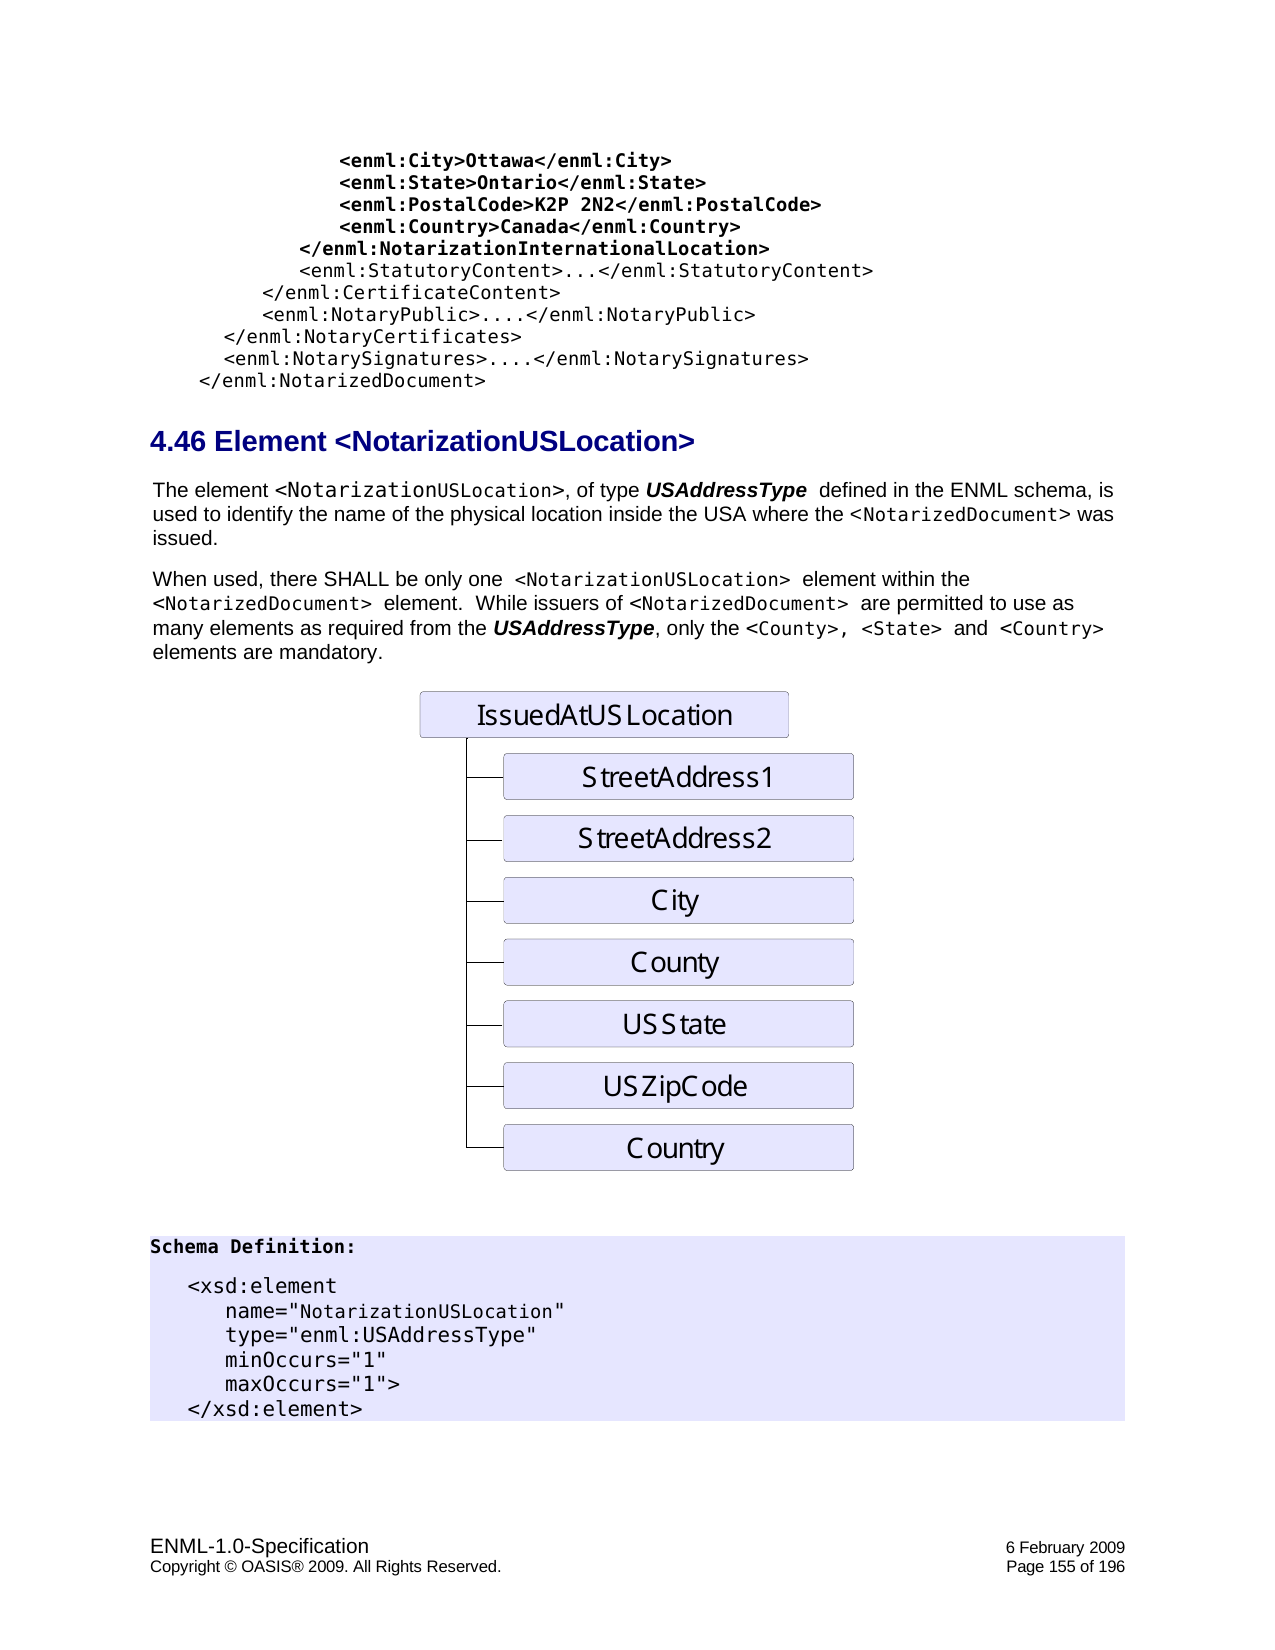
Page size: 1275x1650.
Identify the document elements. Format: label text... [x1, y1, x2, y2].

text <enml:City>Ottawa</enml:City> <enml:State>Ontario</enml:State> <enml:PostalCode>K2P 2N2</enml:PostalCode> <enml:Country>Canada</enml:Country> </enml:NotarizationInternationalLocation> <enml:StatutoryContent>...</enml:StatutoryContent> </enml:CertificateContent> <enml:NotaryPublic>....</enml:NotaryPublic> </enml:NotaryCertificates> <enml:NotarySignatures>....</enml:NotarySignatures> </enml:NotarizedDocument> [187, 150, 1125, 392]
text <xsd:element name="NotarizationUSLocation" type="enml:USAddressType" minOccurs="1" maxOccurs="1"> </xsd:element> [150, 1274, 1125, 1421]
text When used, there SHALL be only one <NotarizationUSLocation> element within the <NotarizedDocument> element. While issuers of <NotarizedDocument> are permitted to use as many elements as required from the USAddressType, only the <County>, <State> and <Country> elements are mandatory. [152, 567, 1125, 687]
subtitle Element <NotarizationUSLocation> [150, 425, 1125, 458]
text The element <NotarizationUSLocation>, of type USAddressType defined in the ENML schema, is used to identify the name of the physical location inside the USA where the <NotarizedDocument> was issued. [152, 478, 1125, 550]
text Schema Definition: [150, 1236, 1125, 1257]
